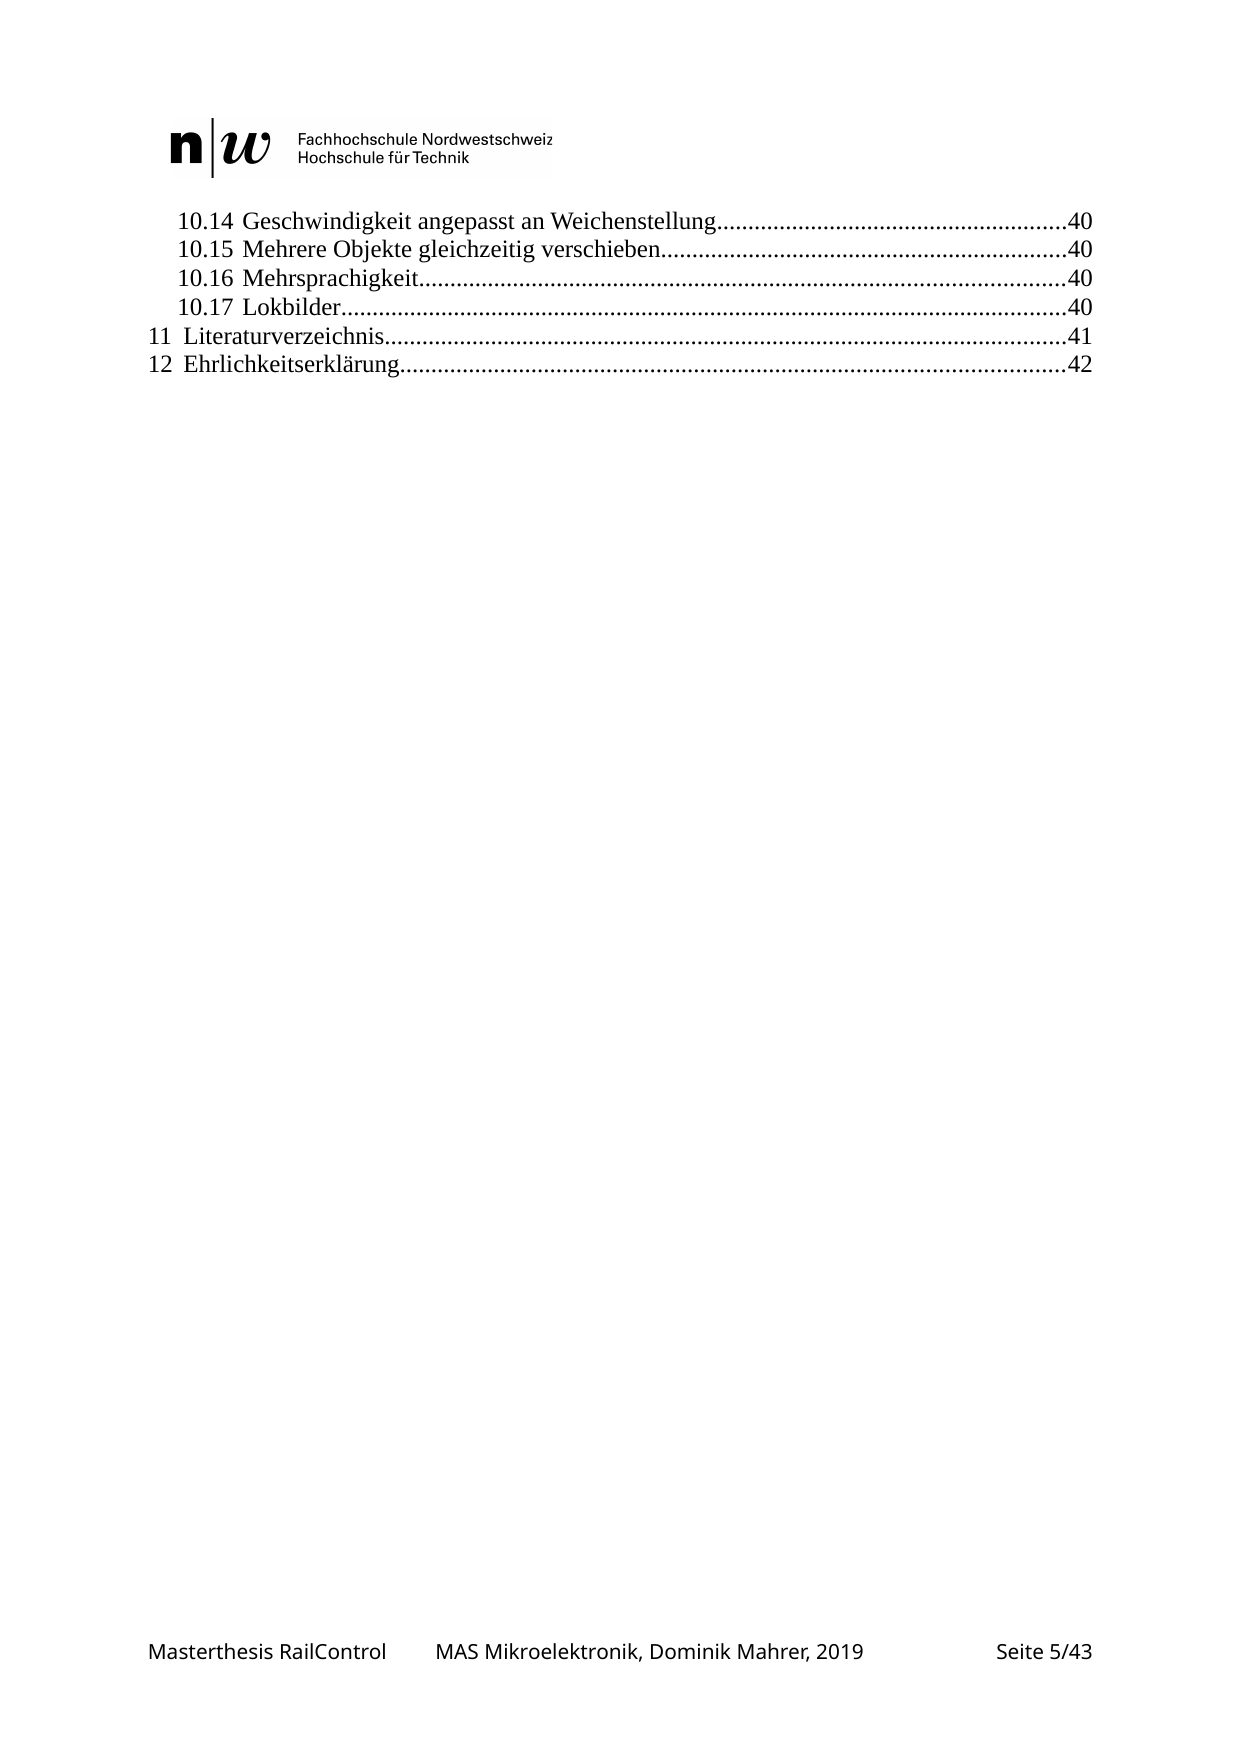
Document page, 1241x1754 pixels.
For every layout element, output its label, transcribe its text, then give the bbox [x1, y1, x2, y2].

text 10.16 Mehrsprachigkeit 40 [177, 263, 1093, 292]
picture [170, 118, 553, 178]
text 10.15 Mehrere Objekte gleichzeitig verschieben 40 [177, 234, 1093, 263]
text 11 Literaturverzeichnis 41 [148, 321, 1093, 349]
text 10.17 Lokbilder 40 [177, 292, 1093, 321]
text 12 Ehrlichkeitserklärung 42 [148, 349, 1093, 378]
text 10.14 Geschwindigkeit angepasst an Weichenstellung 40 [177, 206, 1093, 234]
